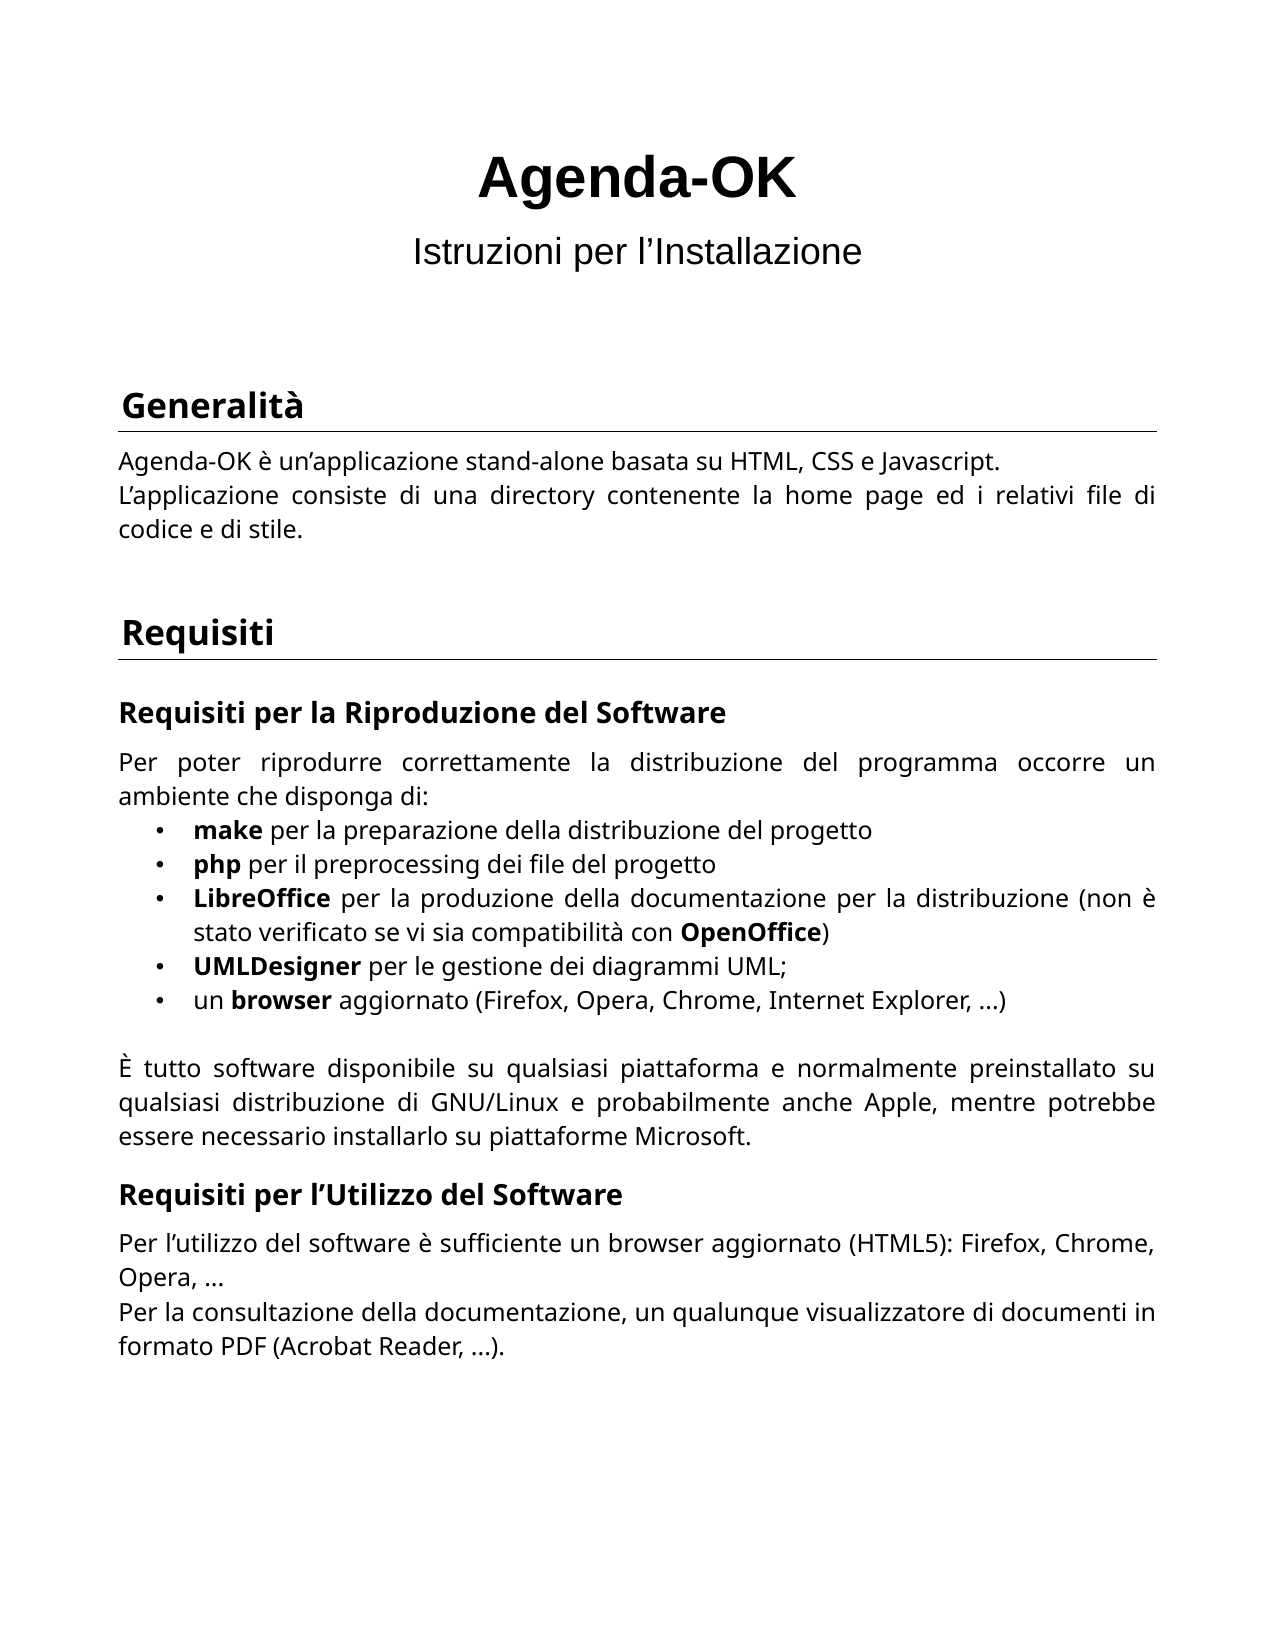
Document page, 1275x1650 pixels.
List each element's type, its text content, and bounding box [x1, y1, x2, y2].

title Agenda-OK [118, 143, 1157, 210]
text L’applicazione consiste di una directory contenente la home page ed i relativi file di codice e di stile. [118, 478, 1157, 546]
subtitle Requisiti per la Riproduzione del Software [118, 692, 1157, 732]
subtitle Requisiti per l’Utilizzo del Software [118, 1174, 1157, 1213]
subtitle Istruzioni per l’Installazione [118, 229, 1157, 272]
subtitle Requisiti [118, 605, 1157, 659]
text Agenda-OK è un’applicazione stand-alone basata su HTML, CSS e Javascript. [118, 444, 1157, 478]
list make per la preparazione della distribuzione del progetto [156, 812, 1157, 846]
text Per poter riprodurre correttamente la distribuzione del programma occorre un ambiente che disponga di: [118, 744, 1157, 812]
subtitle Generalità [118, 378, 1157, 431]
list php per il preprocessing dei file del progetto [156, 846, 1157, 881]
list UMLDesigner per le gestione dei diagrammi UML; [156, 949, 1157, 983]
text È tutto software disponibile su qualsiasi piattaforma e normalmente preinstallato su qualsiasi distribuzione di GNU/Linux e probabilmente anche Apple, mentre potrebbe essere necessario installarlo su piattaforme Microsoft. [118, 1051, 1157, 1153]
list LibreOffice per la produzione della documentazione per la distribuzione (non è stato verificato se vi sia compatibilità con OpenOffice) [156, 881, 1157, 949]
list un browser aggiornato (Firefox, Opera, Chrome, Internet Explorer, ...) [156, 983, 1157, 1017]
text Per la consultazione della documentazione, un qualunque visualizzatore di documenti in formato PDF (Acrobat Reader, ...). [118, 1294, 1157, 1362]
text Per l’utilizzo del software è sufficiente un browser aggiornato (HTML5): Firefox, Chrome, Opera, ... [118, 1226, 1157, 1294]
